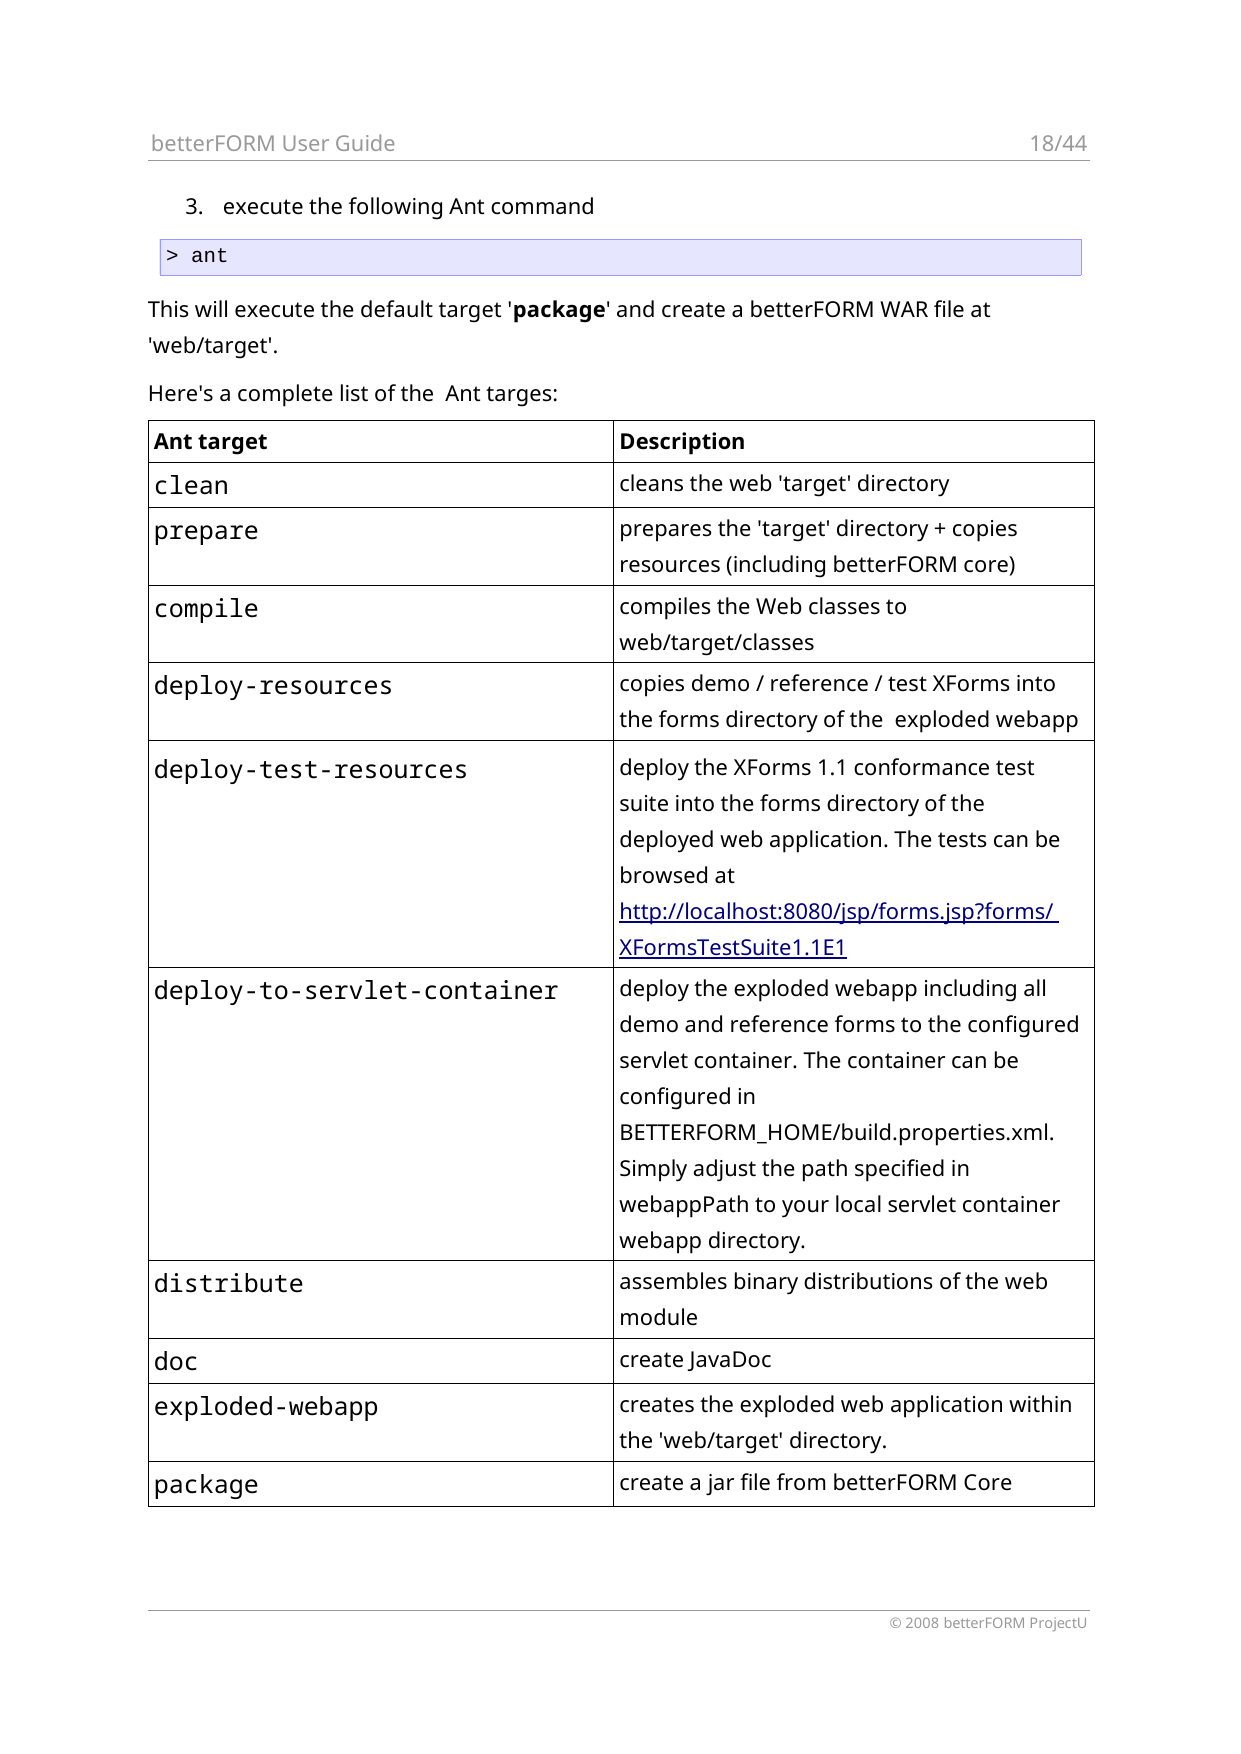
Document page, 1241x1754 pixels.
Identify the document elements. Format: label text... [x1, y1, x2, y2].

table_header Description [614, 421, 1094, 462]
table_cell compiles the Web classes to web/target/classes [614, 586, 1094, 662]
table_cell create JavaDoc [614, 1339, 1094, 1383]
table_cell deploy the exploded webapp including all demo and reference forms to the configured servlet container. The con­tainer can be confi­gured in BETTERFORM_HOME/build.properties.xml. Simply adjust the path specified in webappPath to your local servlet container webapp directory. [614, 968, 1094, 1260]
text Here's a complete list of the Ant targes: [148, 378, 1090, 408]
table_cell deploy-resources [149, 663, 613, 740]
table_cell compile [149, 586, 613, 662]
table_cell exploded-webapp [149, 1384, 613, 1461]
table_cell cleans the web 'target' directory [614, 463, 1094, 507]
table_cell clean [149, 463, 613, 507]
text This will execute the default target 'package' and create a betterFORM WAR file at 'web/target'. [148, 294, 1090, 359]
text > ant [161, 240, 1081, 275]
table_cell create a jar file from betterFORM Core [614, 1462, 1094, 1506]
table_header Ant target [149, 421, 613, 462]
table_cell deploy the XForms 1.1 conformance test suite into the forms directory of the deployed web application. The tests can be browsed at http://localhost:8080/jsp/forms.jsp?forms/ XFormsTestSuite1.1E1 [614, 741, 1094, 967]
table_cell prepares the 'target' directory + copies resources (including betterFORM core) [614, 508, 1094, 585]
list execute the following Ant command [185, 191, 1090, 221]
table_cell distribute [149, 1261, 613, 1338]
table_cell assembles binary distributions of the web module [614, 1261, 1094, 1338]
table_cell copies demo / reference / test XForms into the forms directory of the exploded webapp [614, 663, 1094, 740]
table_cell prepare [149, 508, 613, 585]
table_cell doc [149, 1339, 613, 1383]
table_cell creates the exploded web application within the 'web/target' directory. [614, 1384, 1094, 1461]
table_cell deploy-test-resources [149, 741, 613, 967]
table_cell deploy-to-servlet-container [149, 968, 613, 1260]
table_cell package [149, 1462, 613, 1506]
